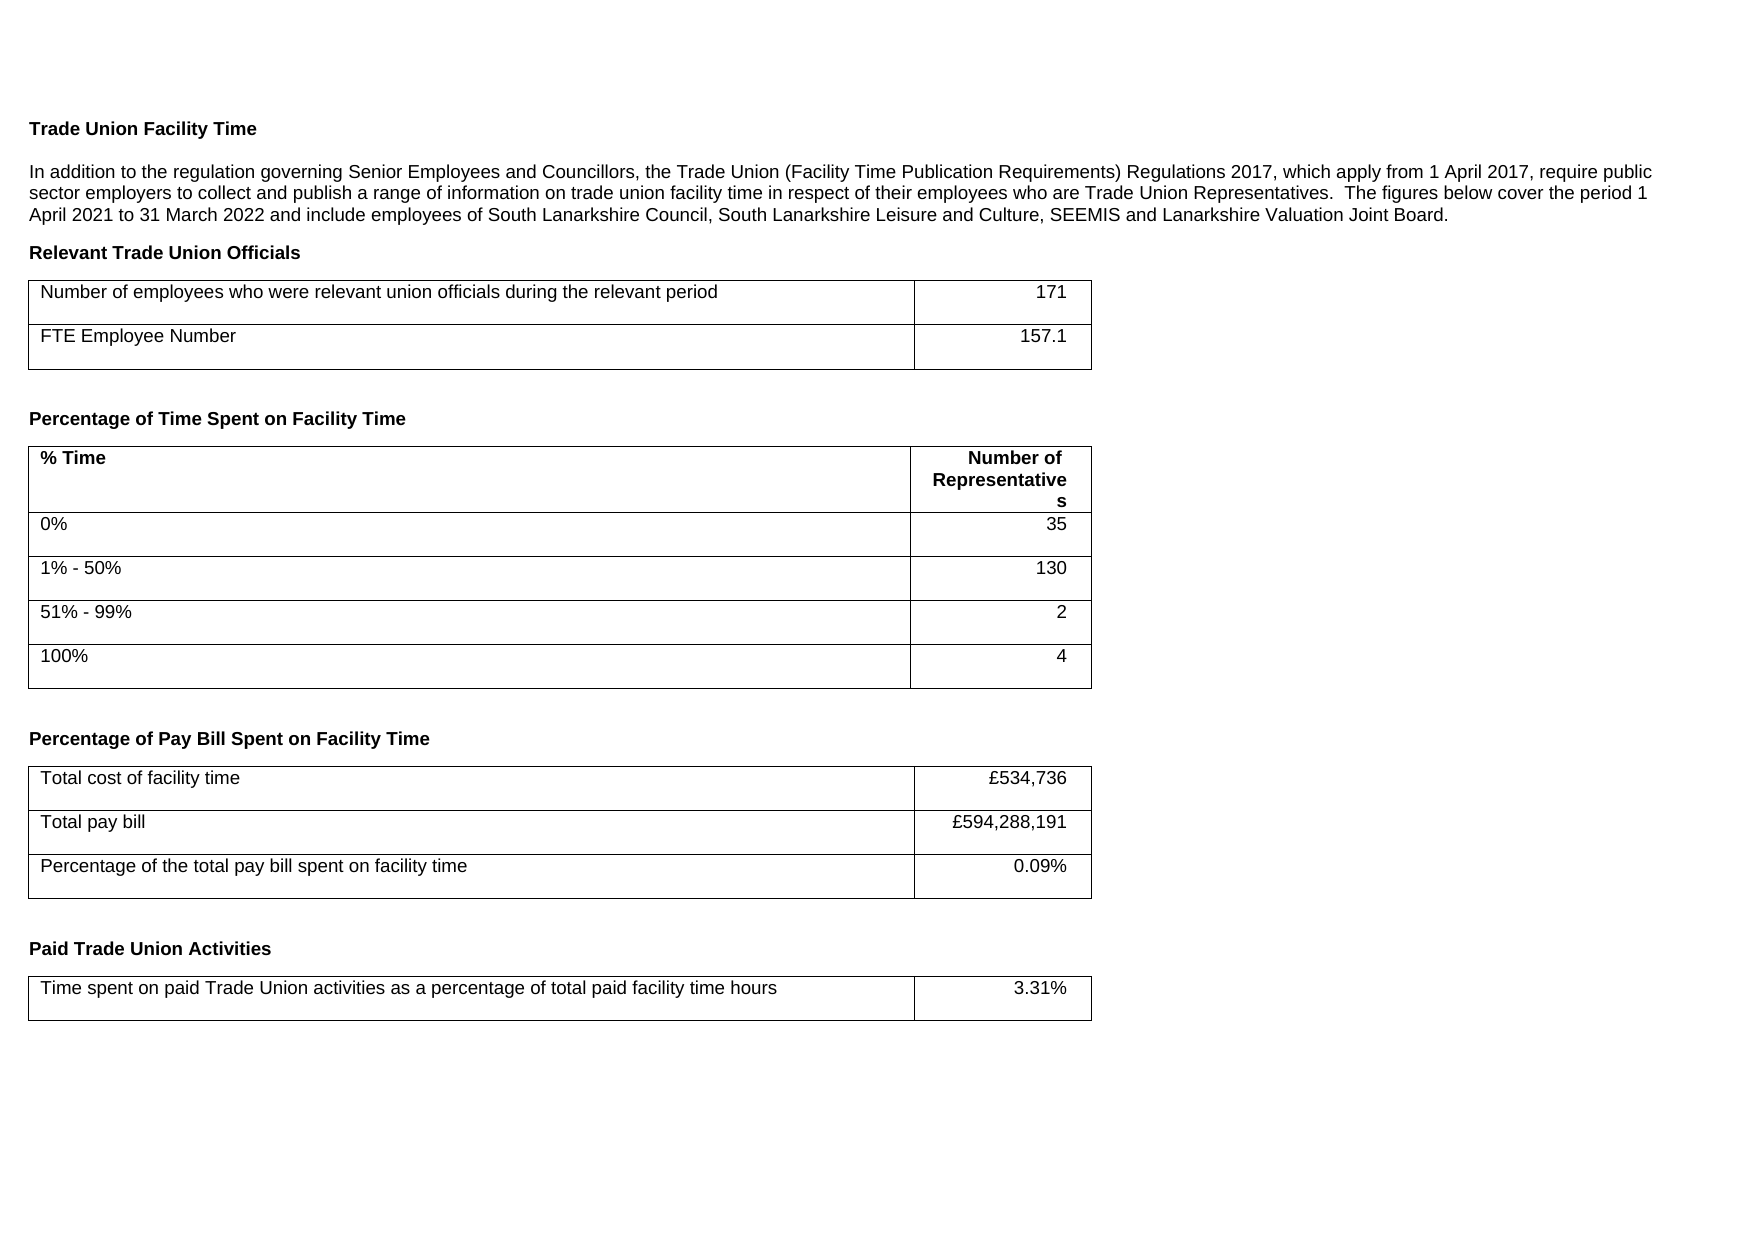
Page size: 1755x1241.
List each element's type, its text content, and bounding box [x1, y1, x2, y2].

table_cell Percentage of the total pay bill spent on facility time [29, 855, 914, 898]
table_header 3.31% [915, 977, 1091, 1020]
table_header Number of employees who were relevant union officials during the relevant period [29, 281, 914, 324]
table_cell 157.1 [915, 325, 1091, 368]
table_cell 1% - 50% [29, 557, 910, 600]
table_header Total cost of facility time [29, 767, 914, 810]
table_cell 4 [911, 645, 1091, 688]
table_cell Total pay bill [29, 811, 914, 854]
table_cell 100% [29, 645, 910, 688]
table_cell 130 [911, 557, 1091, 600]
text In addition to the regulation governing Senior Employees and Councillors, the Trade Union (Facility Time Publication Requirements) Regulations 2017, which apply from 1 April 2017, require public sector employers to collect and publish a range of information on trade union facility time in respect of their employees who are Trade Union Representatives. The figures below cover the period 1 April 2021 to 31 March 2022 and include employees of South Lanarkshire Council, South Lanarkshire Leisure and Culture, SEEMIS and Lanarkshire Valuation Joint Board. [29, 161, 1682, 225]
table_header 171 [915, 281, 1091, 324]
text Relevant Trade Union Officials [29, 242, 1682, 263]
table_header % Time [29, 447, 910, 512]
table_header £534,736 [915, 767, 1091, 810]
subtitle Trade Union Facility Time [29, 117, 1682, 161]
table_header Number of Representatives [911, 447, 1091, 512]
text Percentage of Time Spent on Facility Time [29, 408, 1682, 429]
text Percentage of Pay Bill Spent on Facility Time [29, 728, 1682, 749]
table_cell 35 [911, 513, 1091, 556]
table_cell 2 [911, 601, 1091, 644]
text Paid Trade Union Activities [29, 938, 1682, 959]
table_cell 0.09% [915, 855, 1091, 898]
table_cell 0% [29, 513, 910, 556]
table_header Time spent on paid Trade Union activities as a percentage of total paid facility time hours [29, 977, 914, 1020]
table_cell FTE Employee Number [29, 325, 914, 368]
table_cell £594,288,191 [915, 811, 1091, 854]
table_cell 51% - 99% [29, 601, 910, 644]
